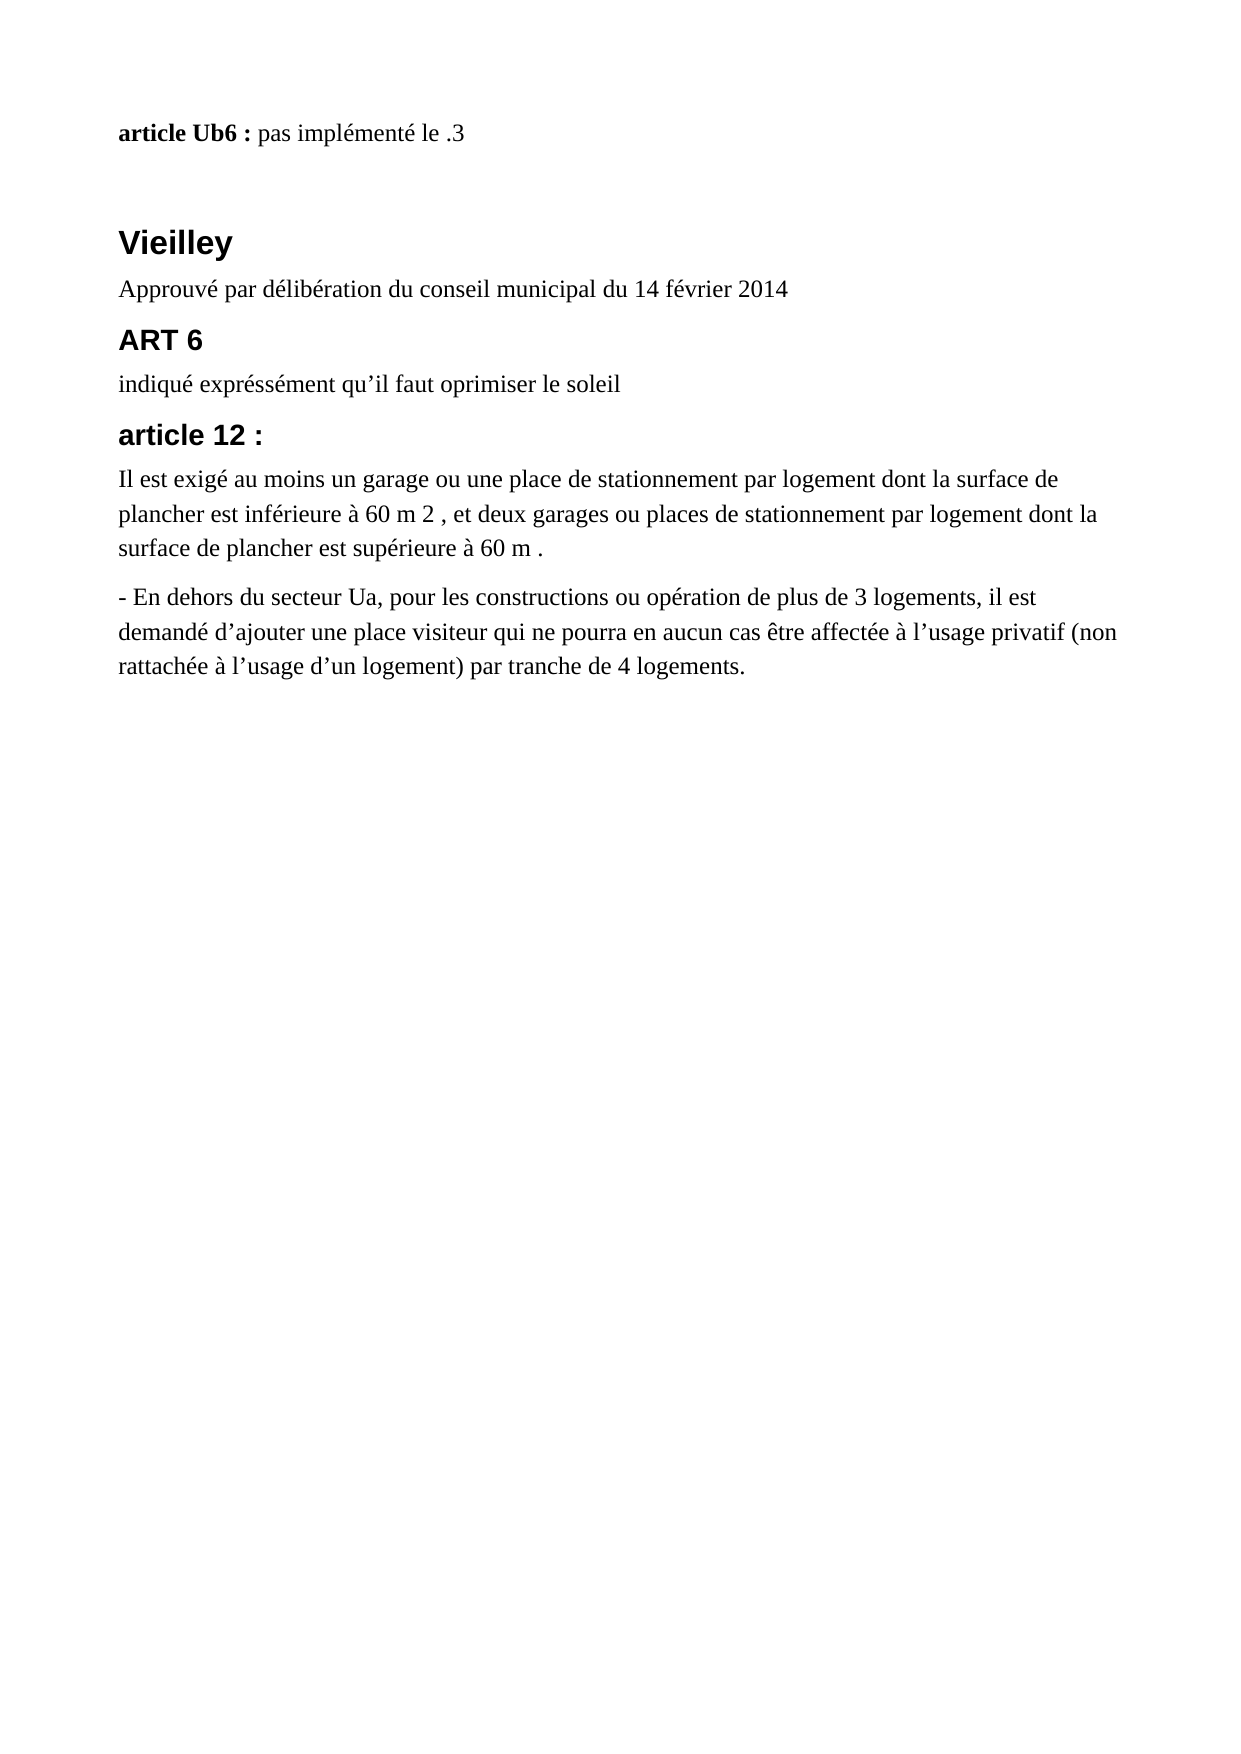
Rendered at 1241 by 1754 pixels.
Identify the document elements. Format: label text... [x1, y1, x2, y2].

text Approuvé par délibération du conseil municipal du 14 février 2014 [118, 274, 1122, 302]
subtitle ART 6 [118, 323, 1122, 356]
text indiqué expréssément qu’il faut oprimiser le soleil [118, 369, 1122, 398]
subtitle article 12 : [118, 418, 1122, 452]
text Il est exigé au moins un garage ou une place de stationnement par logement dont la surface de plancher est inférieure à 60 m 2 , et deux garages ou places de stationnement par logement dont la surface de plancher est supérieure à 60 m . [118, 464, 1122, 562]
text article Ub6 : pas implémenté le .3 [118, 118, 1122, 147]
text - En dehors du secteur Ua, pour les constructions ou opération de plus de 3 logements, il est demandé d’ajouter une place visiteur qui ne pourra en aucun cas être affectée à l’usage privatif (non rattachée à l’usage d’un logement) par tranche de 4 logements. [118, 582, 1122, 680]
subtitle Vieilley [118, 222, 1122, 261]
